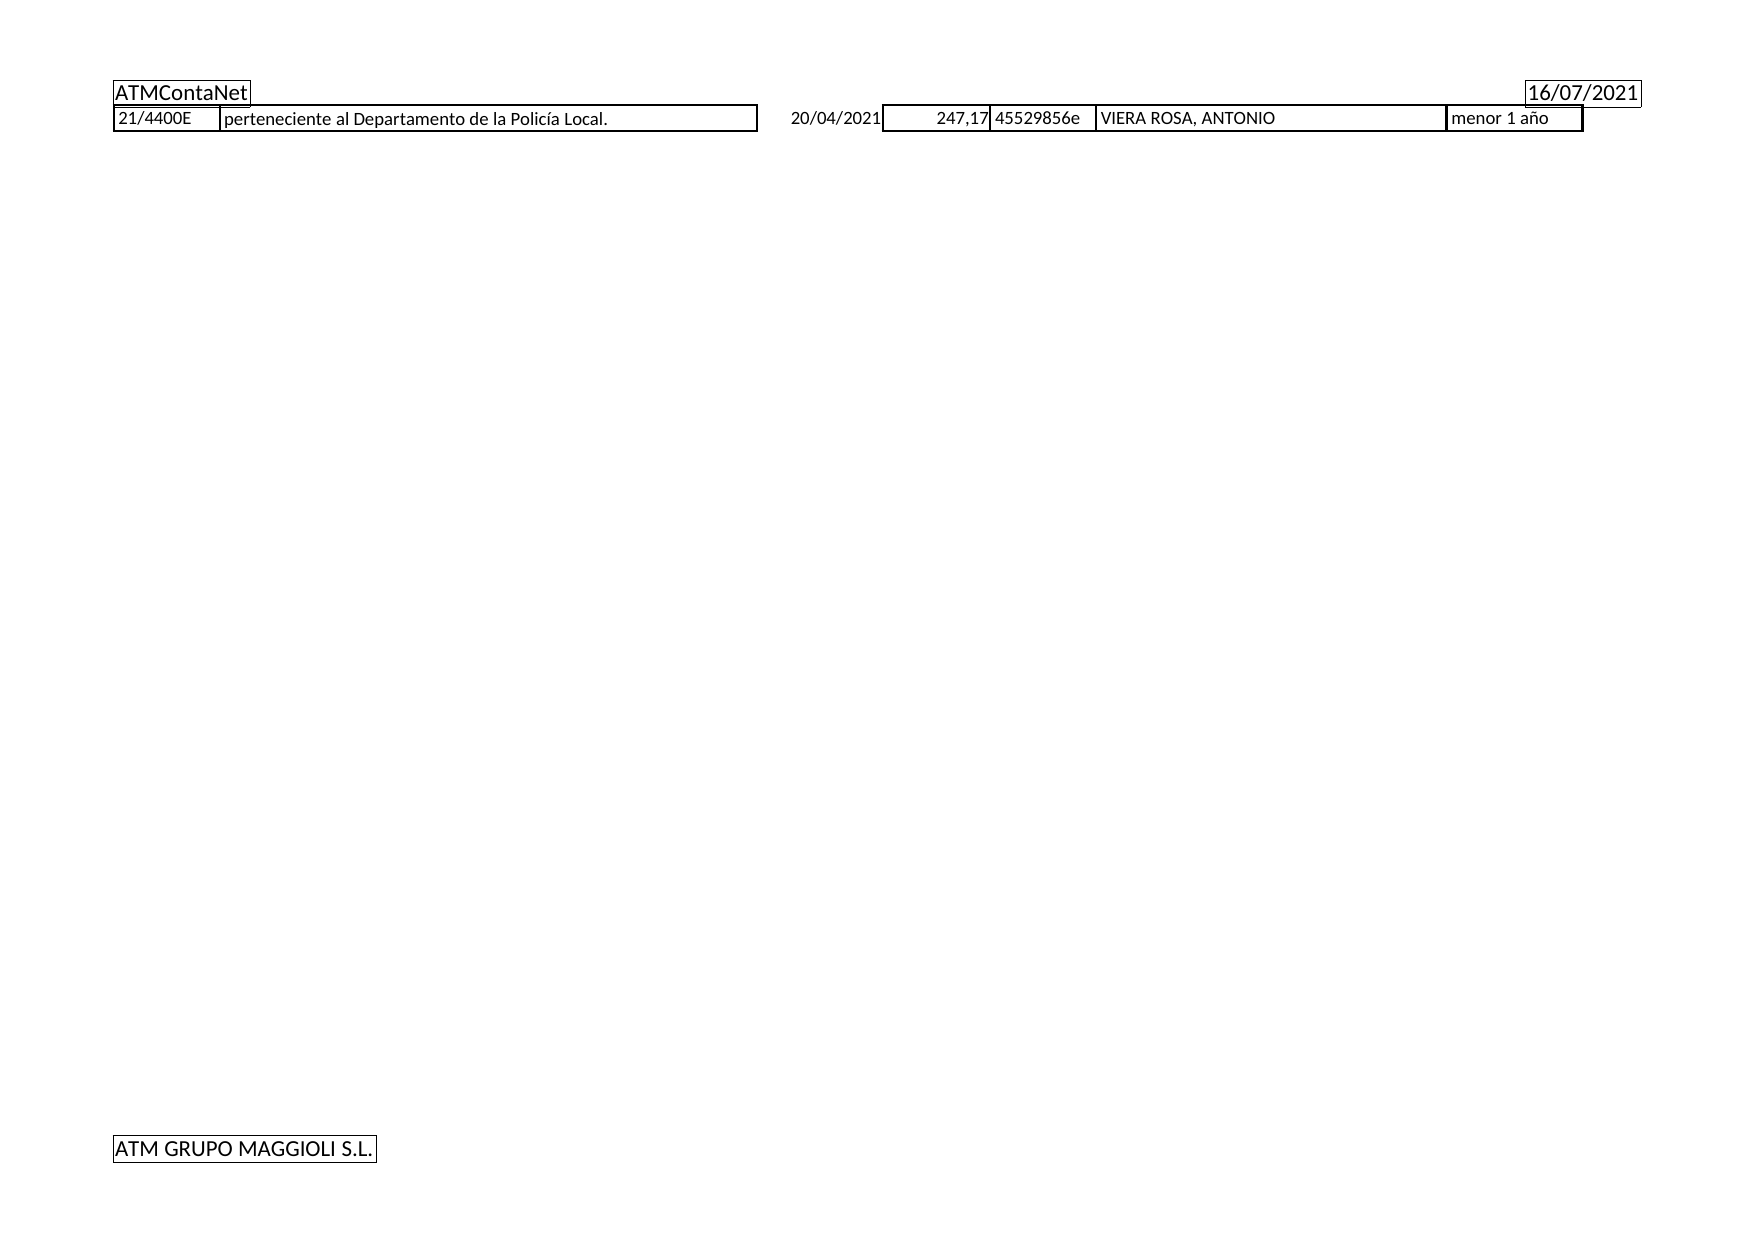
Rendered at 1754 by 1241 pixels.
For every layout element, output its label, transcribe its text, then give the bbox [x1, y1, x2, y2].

table_cell VIERA ROSA, ANTONIO [1097, 106, 1445, 130]
table_cell 21/4400E [115, 108, 219, 130]
table_cell 247,17 [884, 106, 989, 130]
table_cell 45529856e [991, 106, 1095, 130]
table_cell perteneciente al Departamento de la Policía Local. [221, 106, 756, 130]
table_cell 20/04/2021 [758, 104, 882, 130]
table_cell menor 1 año [1448, 106, 1581, 130]
